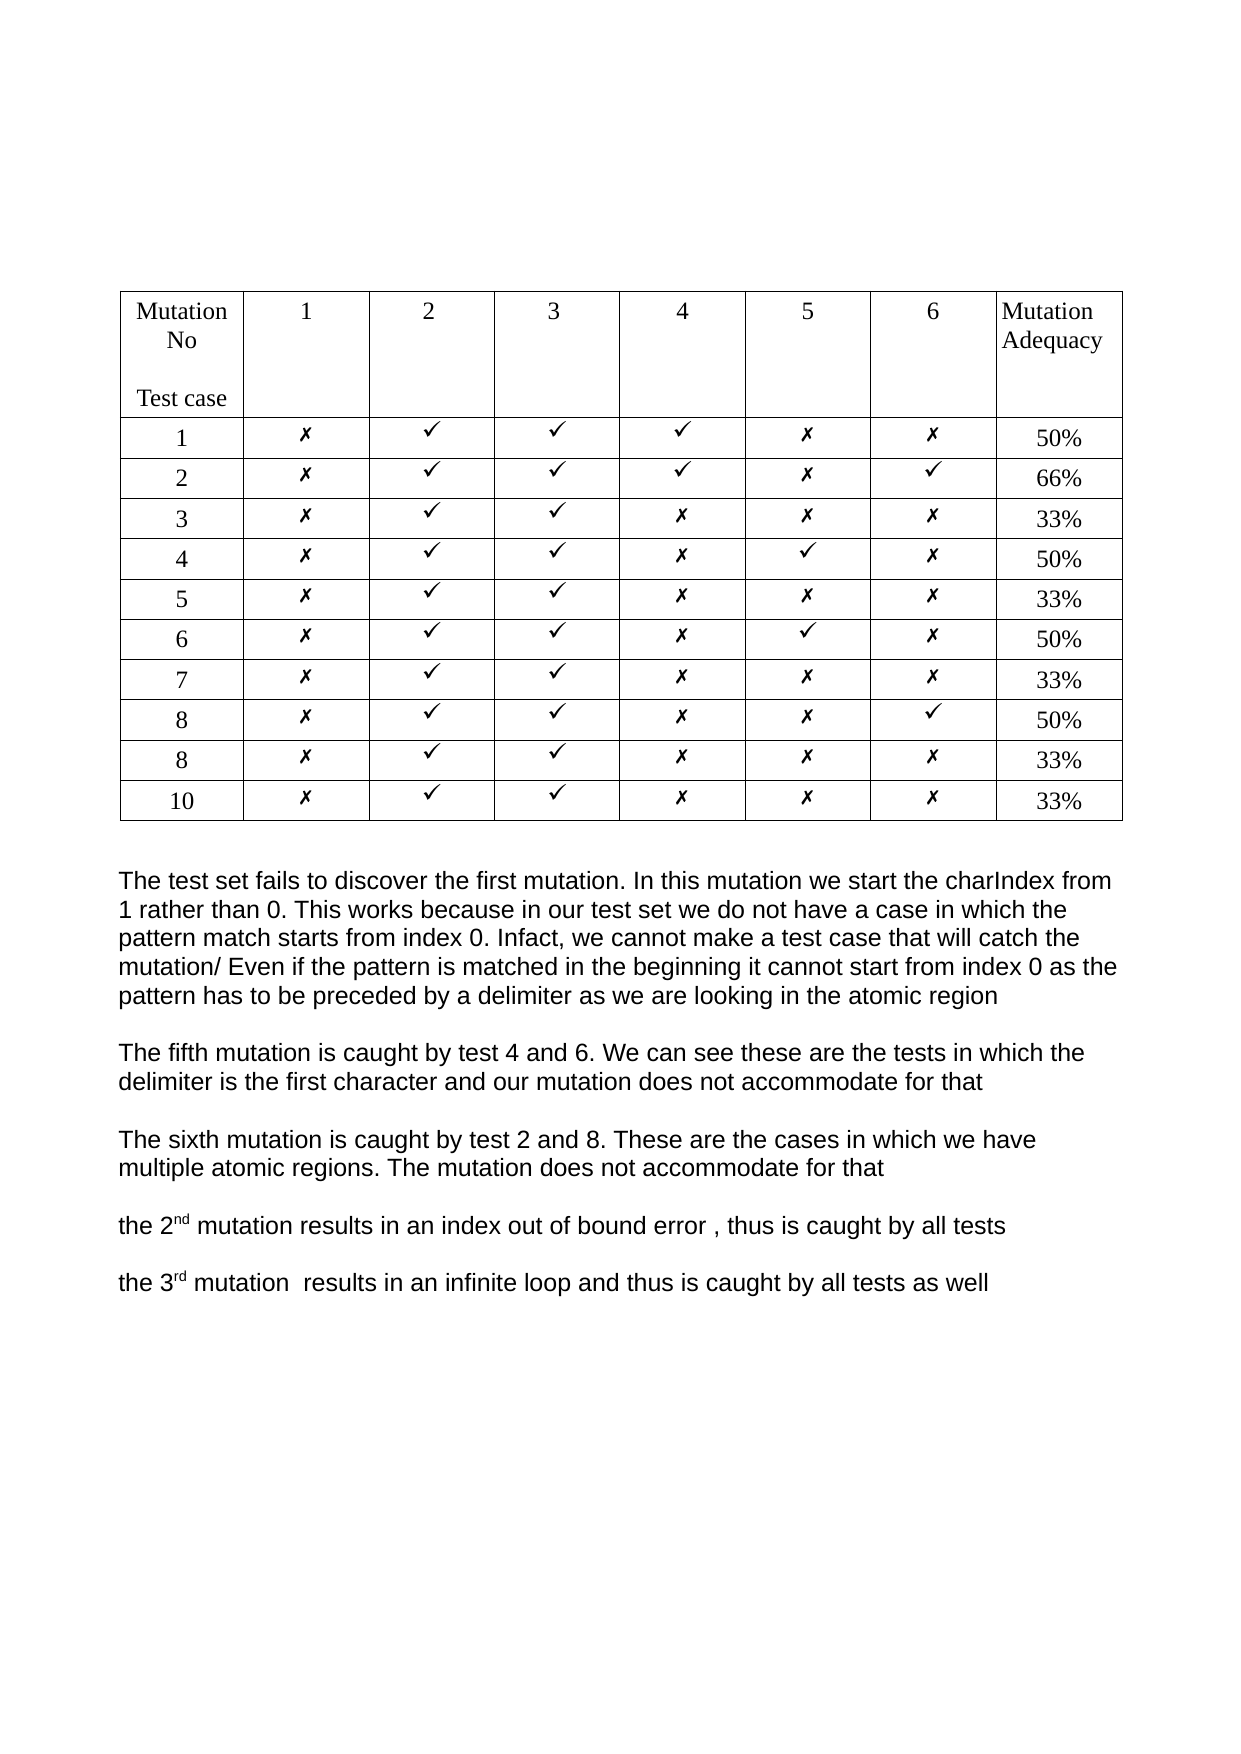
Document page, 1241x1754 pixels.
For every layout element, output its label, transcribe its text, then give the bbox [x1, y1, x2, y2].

table_cell  [620, 539, 745, 578]
table_header 3 [495, 292, 619, 417]
table_cell ✓ [370, 459, 494, 498]
table_cell 1 [121, 418, 243, 457]
table_cell ✓ [620, 418, 745, 457]
table_cell  [244, 459, 369, 498]
table_cell 33% [997, 781, 1122, 820]
table_cell  [244, 660, 369, 699]
table_cell 8 [121, 741, 243, 780]
table_cell  [746, 499, 870, 538]
table_cell ✓ [495, 781, 619, 820]
table_cell ✓ [495, 700, 619, 740]
table_cell 50% [997, 539, 1122, 578]
table_cell  [746, 418, 870, 457]
table_cell ✓ [370, 499, 494, 538]
table_cell ✓ [746, 539, 870, 578]
table_cell 2 [121, 459, 243, 498]
table_cell  [620, 620, 745, 659]
table_cell ✓ [495, 580, 619, 619]
table_header 1 [244, 292, 369, 417]
table_cell ✓ [370, 418, 494, 457]
table_cell ✓ [871, 459, 996, 498]
text The test set fails to discover the first mutation. In this mutation we start the charIndex from 1 rather than 0. This works because in our test set we do not have a case in which the pattern match starts from index 0. Infact, we cannot make a test case that will catch the mutation/ Even if the pattern is matched in the beginning it cannot start from index 0 as the pattern has to be preceded by a delimiter as we are looking in the atomic region [118, 866, 1122, 1009]
table_cell  [620, 499, 745, 538]
table_cell ✓ [370, 741, 494, 780]
table_cell  [244, 741, 369, 780]
table_cell 6 [121, 620, 243, 659]
table_cell ✓ [495, 459, 619, 498]
table_cell  [620, 700, 745, 740]
table_cell 5 [121, 580, 243, 619]
table_cell  [746, 700, 870, 740]
table_cell  [244, 620, 369, 659]
table_cell  [746, 459, 870, 498]
table_cell  [244, 539, 369, 578]
table_cell  [620, 660, 745, 699]
table_cell  [244, 418, 369, 457]
text The sixth mutation is caught by test 2 and 8. These are the cases in which we have multiple atomic regions. The mutation does not accommodate for that [118, 1124, 1122, 1182]
table_cell  [871, 741, 996, 780]
table_cell  [244, 580, 369, 619]
text The fifth mutation is caught by test 4 and 6. We can see these are the tests in which the delimiter is the first character and our mutation does not accommodate for that [118, 1038, 1122, 1096]
table_cell ✓ [871, 700, 996, 740]
table_cell  [620, 781, 745, 820]
table_cell ✓ [370, 539, 494, 578]
table_cell 33% [997, 660, 1122, 699]
table_cell ✓ [370, 781, 494, 820]
table_cell 8 [121, 700, 243, 740]
table_cell ✓ [370, 580, 494, 619]
table_cell ✓ [495, 499, 619, 538]
table_cell 50% [997, 700, 1122, 740]
table_cell 66% [997, 459, 1122, 498]
table_cell 33% [997, 580, 1122, 619]
table_cell  [746, 741, 870, 780]
table_cell  [871, 539, 996, 578]
table_cell 50% [997, 418, 1122, 457]
text the 2nd mutation results in an index out of bound error , thus is caught by all tests [118, 1211, 1122, 1239]
table_header 4 [620, 292, 745, 417]
table_cell  [244, 700, 369, 740]
table_cell 10 [121, 781, 243, 820]
table_cell ✓ [495, 620, 619, 659]
table_cell  [871, 660, 996, 699]
table_cell  [244, 781, 369, 820]
table_cell ✓ [370, 700, 494, 740]
table_cell ✓ [370, 660, 494, 699]
table_cell  [244, 499, 369, 538]
table_cell ✓ [495, 418, 619, 457]
table_header 5 [746, 292, 870, 417]
table_cell 4 [121, 539, 243, 578]
table_header 2 [370, 292, 494, 417]
table_cell  [871, 620, 996, 659]
table_cell ✓ [495, 660, 619, 699]
table_cell  [746, 781, 870, 820]
table_cell ✓ [495, 741, 619, 780]
table_cell  [871, 499, 996, 538]
table_header 6 [871, 292, 996, 417]
table_cell ✓ [495, 539, 619, 578]
text the 3rd mutation results in an infinite loop and thus is caught by all tests as well [118, 1268, 1122, 1297]
table_cell ✓ [746, 620, 870, 659]
table_cell  [620, 741, 745, 780]
table_cell ✓ [370, 620, 494, 659]
table_cell 33% [997, 499, 1122, 538]
table_header Mutation No Test case [121, 292, 243, 417]
table_cell 50% [997, 620, 1122, 659]
table_cell  [746, 580, 870, 619]
table_cell 7 [121, 660, 243, 699]
table_cell  [871, 580, 996, 619]
table_cell  [746, 660, 870, 699]
table_cell  [620, 580, 745, 619]
table_cell 3 [121, 499, 243, 538]
table_cell 33% [997, 741, 1122, 780]
table_cell  [871, 418, 996, 457]
table_cell ✓ [620, 459, 745, 498]
table_header Mutation Adequacy [997, 292, 1122, 417]
table_cell  [871, 781, 996, 820]
